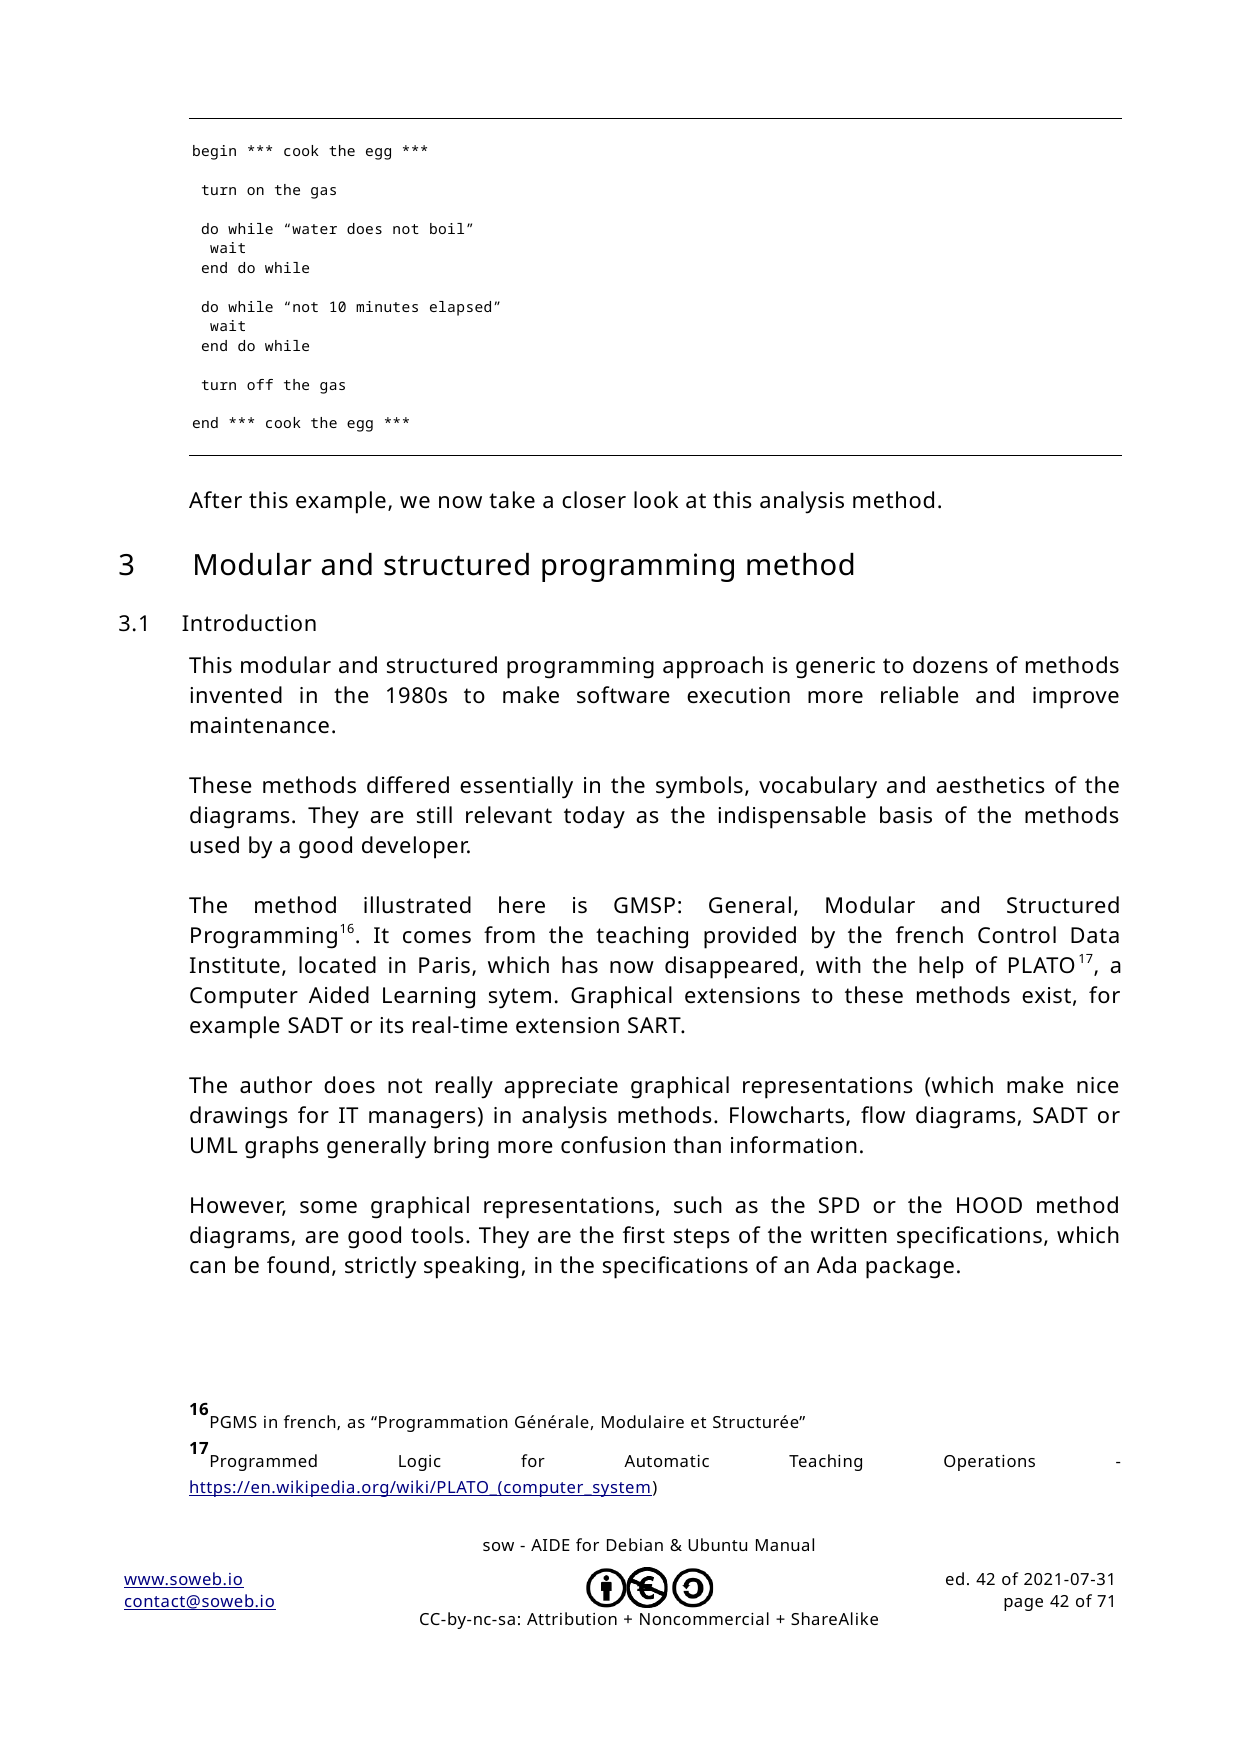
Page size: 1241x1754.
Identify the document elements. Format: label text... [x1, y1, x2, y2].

picture [585, 1567, 668, 1608]
list turn off the gas [189, 352, 1122, 391]
text The author does not really appreciate graphical representations (which make nice drawings for IT managers) in analysis methods. Flowcharts, flow diagrams, SADT or UML graphs generally bring more confusion than information. [189, 1070, 1122, 1160]
text These methods differed essentially in the symbols, vocabulary and aesthetics of the diagrams. They are still relevant today as the indispensable basis of the methods used by a good developer. [189, 770, 1122, 860]
subtitle Introduction [118, 608, 1122, 638]
text This modular and structured programming approach is generic to dozens of methods invented in the 1980s to make software execution more reliable and improve maintenance. [189, 650, 1122, 740]
list wait [189, 235, 1122, 254]
list wait [189, 313, 1122, 332]
text Programmed Logic for Automatic Teaching Operations - https://en.wikipedia.org/wiki/PLATO_(computer_system) [189, 1437, 1122, 1499]
list end do while [189, 254, 1122, 274]
list end *** cook the egg *** [189, 391, 1122, 455]
list end do while [189, 332, 1122, 352]
text The method illustrated here is GMSP: General, Modular and Structured Programming. It comes from the teaching provided by the french Control Data Institute, located in Paris, which has now disappeared, with the help of PLATO, a Computer Aided Learning sytem. Graphical extensions to these methods exist, for example SADT or its real-time extension SART. [189, 890, 1122, 1040]
text After this example, we now take a closer look at this analysis method. [189, 485, 1122, 515]
list do while “water does not boil” [189, 196, 1122, 235]
picture [672, 1567, 714, 1608]
text PGMS in french, as “Programmation Générale, Modulaire et Structurée” [189, 1397, 1122, 1437]
text However, some graphical representations, such as the SPD or the HOOD method diagrams, are good tools. They are the first steps of the written specifications, which can be found, strictly speaking, in the specifications of an Ada package. [189, 1190, 1122, 1280]
list turn on the gas [189, 157, 1122, 196]
list begin *** cook the egg *** [189, 119, 1122, 157]
subtitle Modular and structured programming method [118, 545, 1122, 584]
list do while “not 10 minutes elapsed” [189, 274, 1122, 313]
